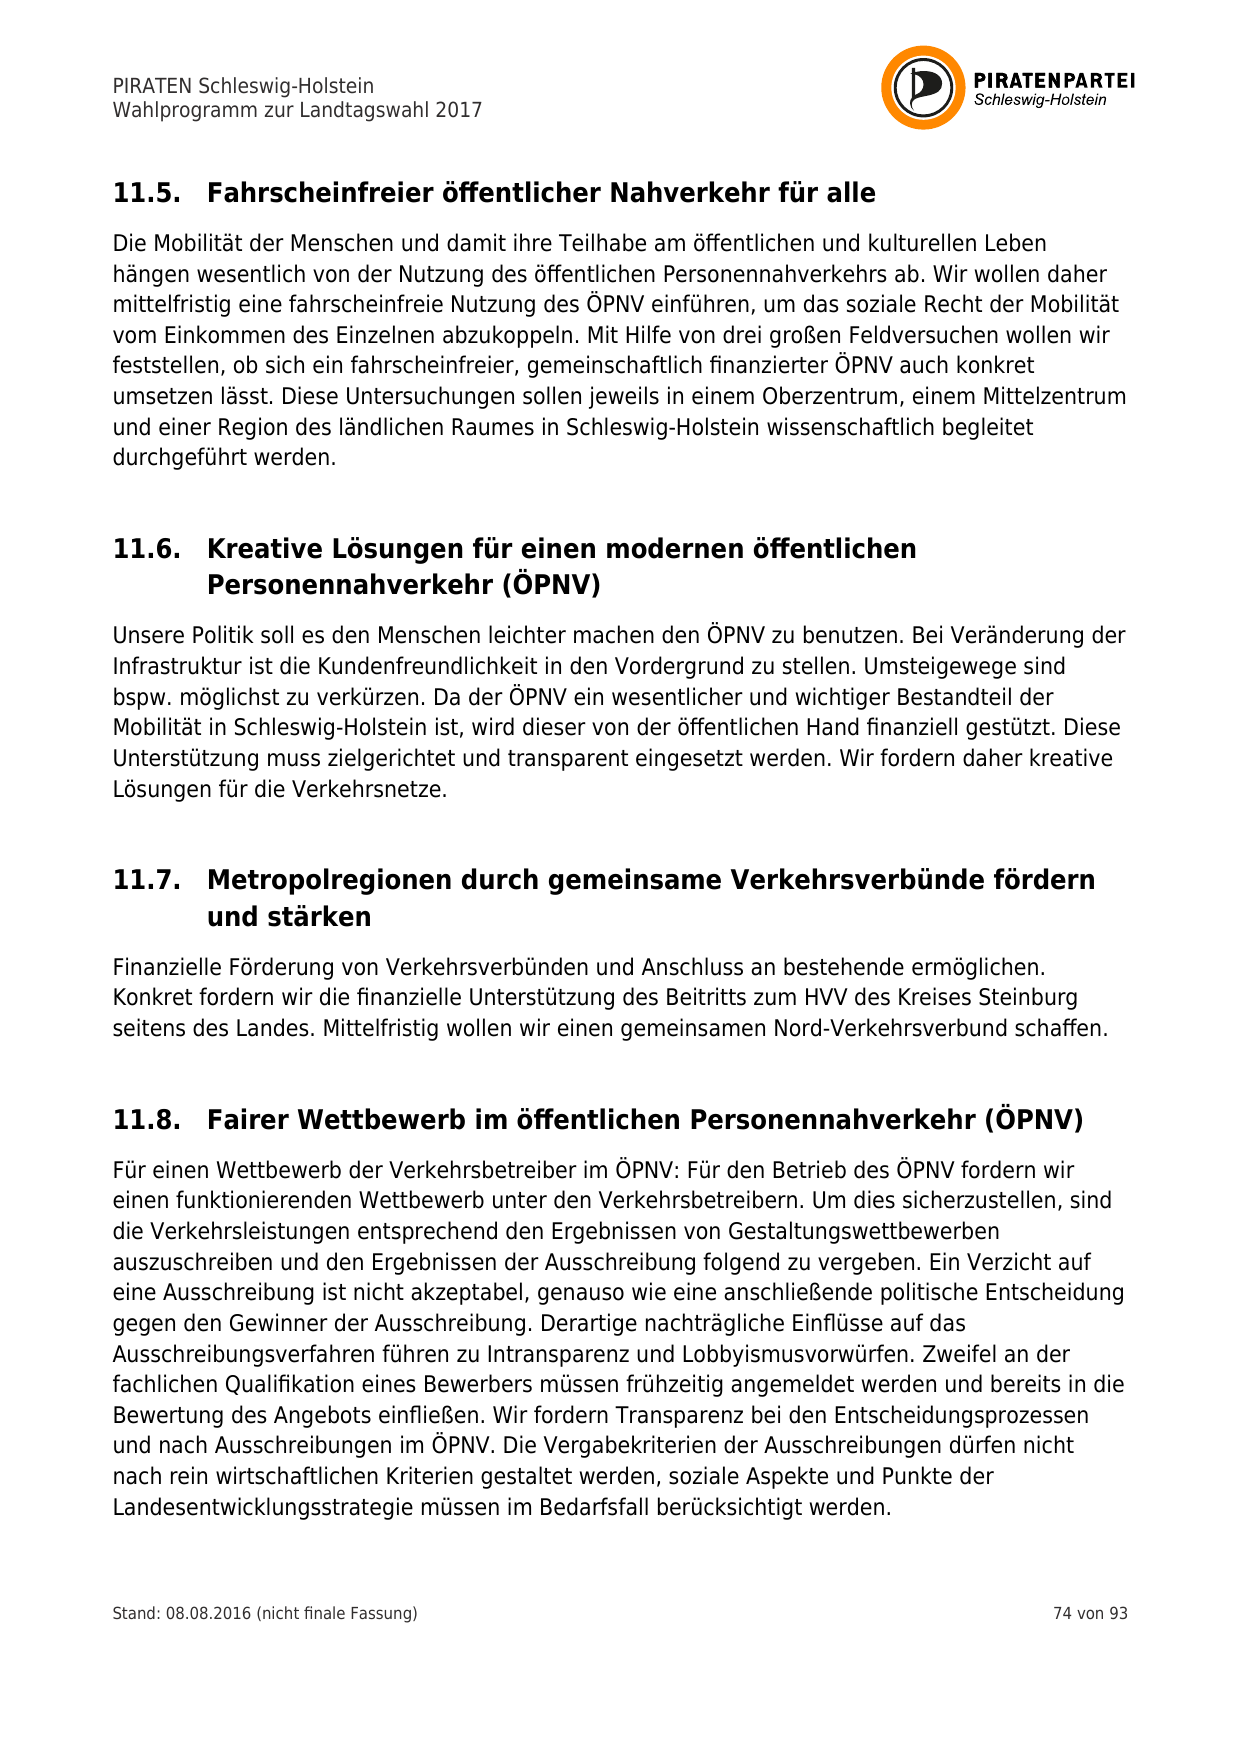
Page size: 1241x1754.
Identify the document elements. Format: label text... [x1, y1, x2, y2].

list Kreative Lösungen für einen modernen öffentlichen Personennahverkehr (ÖPNV) [112, 533, 1128, 601]
text Unsere Politik soll es den Menschen leichter machen den ÖPNV zu benutzen. Bei Veränderung der Infrastruktur ist die Kundenfreundlichkeit in den Vordergrund zu stellen. Umsteigewege sind bspw. möglichst zu verkürzen. Da der ÖPNV ein wesentlicher und wichtiger Bestandteil der Mobilität in Schleswig-Holstein ist, wird dieser von der öffentlichen Hand finanziell gestützt. Diese Unterstützung muss zielgerichtet und transparent eingesetzt werden. Wir fordern daher kreative Lösungen für die Verkehrsnetze. [112, 623, 1128, 802]
text Die Mobilität der Menschen und damit ihre Teilhabe am öffentlichen und kulturellen Leben hängen wesentlich von der Nutzung des öffentlichen Personennahverkehrs ab. Wir wollen daher mittelfristig eine fahrscheinfreie Nutzung des ÖPNV einführen, um das soziale Recht der Mobilität vom Einkommen des Einzelnen abzukoppeln. Mit Hilfe von drei großen Feldversuchen wollen wir feststellen, ob sich ein fahrscheinfreier, gemeinschaftlich finanzierter ÖPNV auch konkret umsetzen lässt. Diese Untersuchungen sollen jeweils in einem Oberzentrum, einem Mittelzentrum und einer Region des ländlichen Raumes in Schleswig-Holstein wissenschaftlich begleitet durchgeführt werden. [112, 230, 1128, 471]
list Fairer Wettbewerb im öffentlichen Personennahverkehr (ÖPNV) [112, 1104, 1128, 1136]
list Metropolregionen durch gemeinsame Verkehrsverbünde fördern und stärken [112, 865, 1128, 932]
text Für einen Wettbewerb der Verkehrsbetreiber im ÖPNV: Für den Betrieb des ÖPNV fordern wir einen funktionierenden Wettbewerb unter den Verkehrsbetreibern. Um dies sicherzustellen, sind die Verkehrsleistungen entsprechend den Ergebnissen von Gestaltungswettbewerben auszuschreiben und den Ergebnissen der Ausschreibung folgend zu vergeben. Ein Verzicht auf eine Ausschreibung ist nicht akzeptabel, genauso wie eine anschließende politische Entscheidung gegen den Gewinner der Ausschreibung. Derartige nachträgliche Einflüsse auf das Ausschreibungsverfahren führen zu Intransparenz und Lobbyismusvorwürfen. Zweifel an der fachlichen Qualifikation eines Bewerbers müssen frühzeitig angemeldet werden und bereits in die Bewertung des Angebots einfließen. Wir fordern Transparenz bei den Entscheidungsprozessen und nach Ausschreibungen im ÖPNV. Die Vergabekriterien der Ausschreibungen dürfen nicht nach rein wirtschaftlichen Kriterien gestaltet werden, soziale Aspekte und Punkte der Landesentwicklungsstrategie müssen im Bedarfsfall berücksichtigt werden. [112, 1157, 1128, 1521]
text Finanzielle Förderung von Verkehrsverbünden und Anschluss an bestehende ermöglichen. Konkret fordern wir die finanzielle Unterstützung des Beitritts zum HVV des Kreises Steinburg seitens des Landes. Mittelfristig wollen wir einen gemeinsamen Nord-Verkehrsverbund schaffen. [112, 954, 1128, 1042]
list Fahrscheinfreier öffentlicher Nahverkehr für alle [112, 177, 1128, 209]
